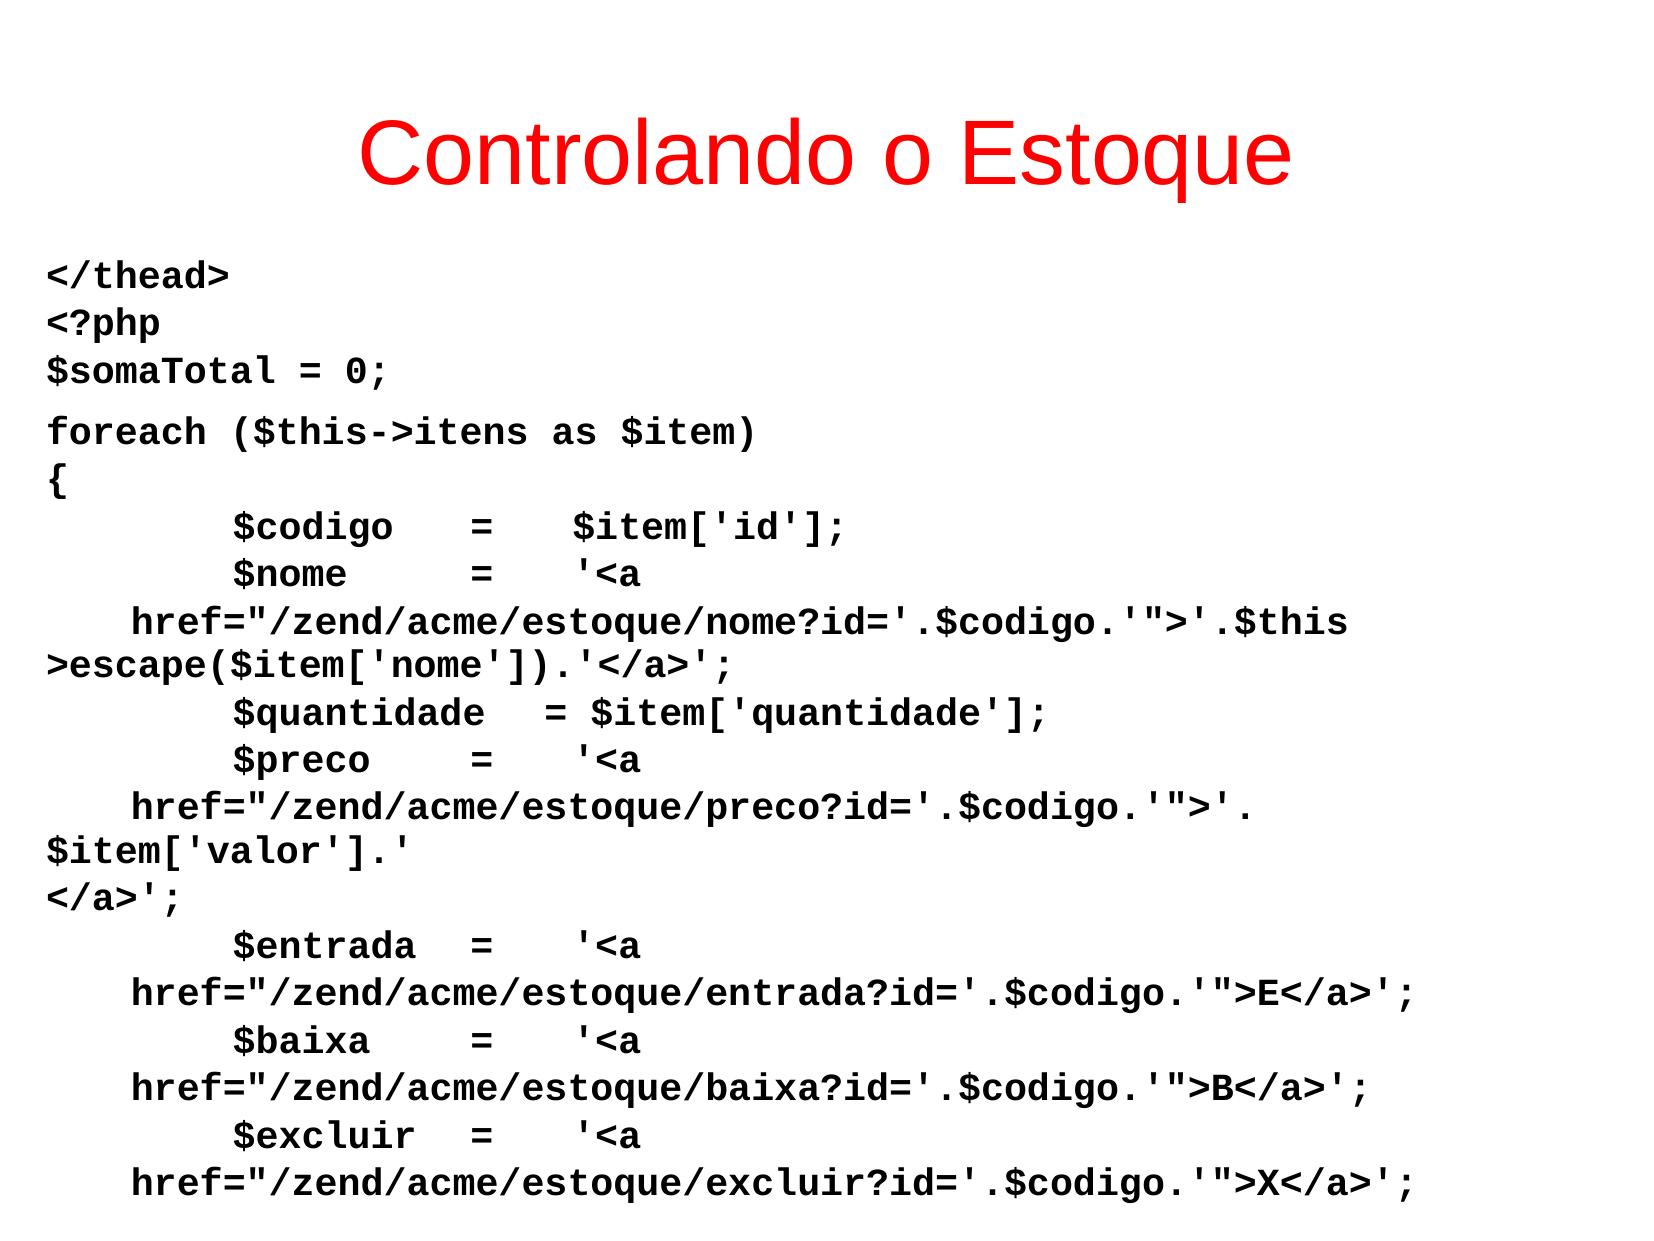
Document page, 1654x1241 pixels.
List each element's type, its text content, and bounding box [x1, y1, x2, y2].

title Controlando o Estoque [82, 49, 1571, 256]
list </thead> <?php $somaTotal = 0; foreach ($this->itens as $item) { $codigo = $item['id']; $nome = '<a href="/zend/acme/estoque/nome?id='.$codigo.'">'.$this >escape($item['nome']).'</a>'; $quantidade = $item['quantidade']; $preco = '<a href="/zend/acme/estoque/preco?id='.$codigo.'">'.$item['valor'].' </a>'; $entrada = '<a href="/zend/acme/estoque/entrada?id='.$codigo.'">E</a>'; $baixa = '<a href="/zend/acme/estoque/baixa?id='.$codigo.'">B</a>'; $excluir = '<a href="/zend/acme/estoque/excluir?id='.$codigo.'">X</a>'; [46, 256, 1607, 1229]
